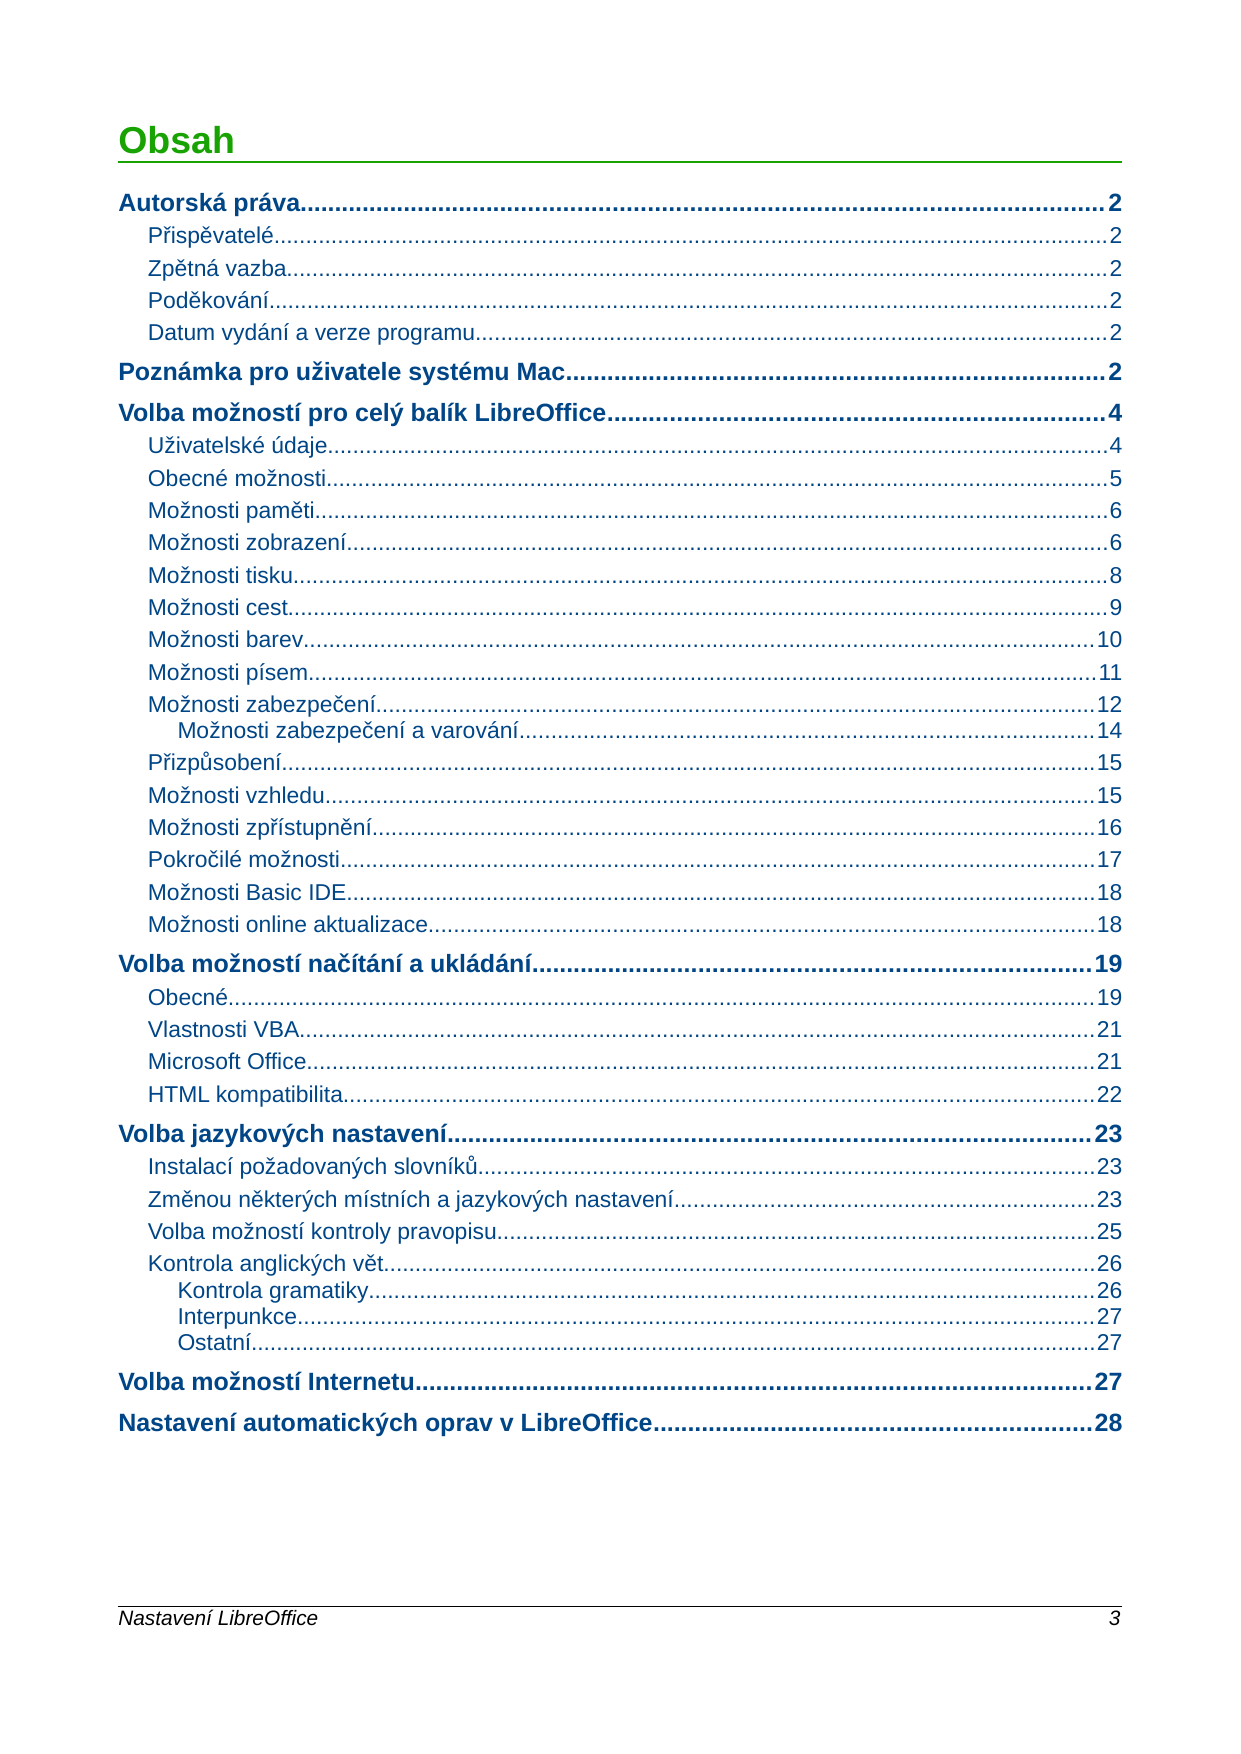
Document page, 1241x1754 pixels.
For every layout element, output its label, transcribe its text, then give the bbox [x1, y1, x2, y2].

text Volba možností Internetu 27 [118, 1367, 1122, 1396]
text Možnosti zabezpečení 12 [148, 691, 1122, 717]
text Přizpůsobení 15 [148, 749, 1122, 776]
text Možnosti barev 10 [148, 626, 1122, 652]
text Poděkování 2 [148, 287, 1122, 313]
text Možnosti zpřístupnění 16 [148, 814, 1122, 840]
text Volba možností pro celý balík LibreOffice 4 [118, 398, 1122, 426]
text Možnosti vzhledu 15 [148, 782, 1122, 808]
text Možnosti paměti 6 [148, 497, 1122, 523]
text Zpětná vazba 2 [148, 254, 1122, 281]
text Možnosti zabezpečení a varování 14 [177, 717, 1122, 743]
text Instalací požadovaných slovníků 23 [148, 1153, 1122, 1180]
text Kontrola anglických vět 26 [148, 1250, 1122, 1277]
text Možnosti tisku 8 [148, 562, 1122, 588]
text Autorská práva 2 [118, 187, 1122, 216]
text Možnosti písem 11 [148, 658, 1122, 685]
text Vlastnosti VBA 21 [148, 1016, 1122, 1042]
text Obsah [118, 118, 1122, 161]
text HTML kompatibilita 22 [148, 1081, 1122, 1107]
text Interpunkce 27 [177, 1303, 1122, 1329]
text Obecné možnosti 5 [148, 465, 1122, 491]
text Datum vydání a verze programu 2 [148, 319, 1122, 345]
text Ostatní 27 [177, 1329, 1122, 1356]
text Volba jazykových nastavení 23 [118, 1119, 1122, 1147]
text Možnosti cest 9 [148, 594, 1122, 620]
text Přispěvatelé 2 [148, 222, 1122, 248]
text Uživatelské údaje 4 [148, 432, 1122, 459]
text Nastavení automatických oprav v LibreOffice 28 [118, 1408, 1122, 1437]
text Volba možností kontroly pravopisu 25 [148, 1218, 1122, 1244]
text Možnosti zobrazení 6 [148, 529, 1122, 556]
text Obecné 19 [148, 984, 1122, 1010]
text Poznámka pro uživatele systému Mac 2 [118, 357, 1122, 386]
text Pokročilé možnosti 17 [148, 846, 1122, 873]
text Kontrola gramatiky 26 [177, 1277, 1122, 1303]
text Volba možností načítání a ukládání 19 [118, 949, 1122, 978]
text Změnou některých místních a jazykových nastavení 23 [148, 1186, 1122, 1212]
text Možnosti online aktualizace 18 [148, 911, 1122, 937]
text Možnosti Basic IDE 18 [148, 878, 1122, 905]
text Microsoft Office 21 [148, 1048, 1122, 1074]
